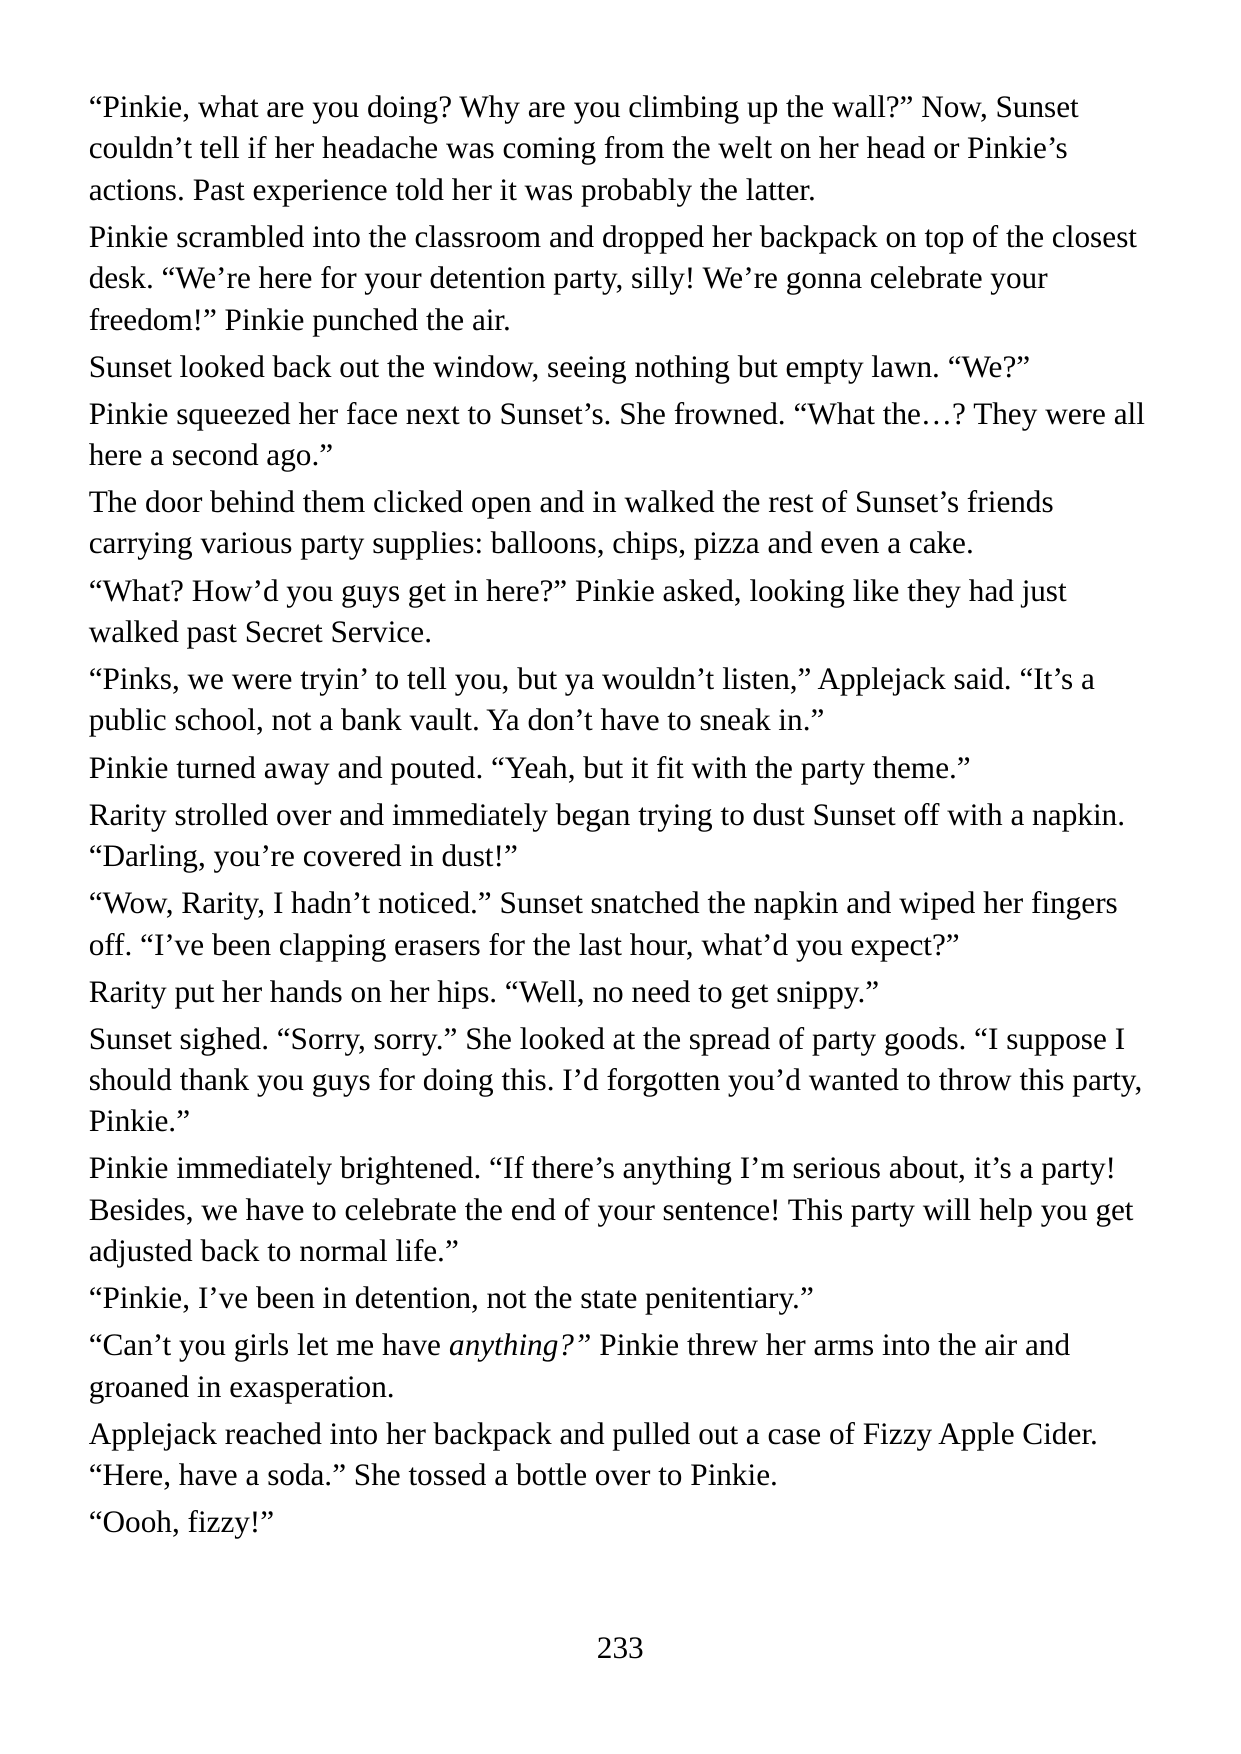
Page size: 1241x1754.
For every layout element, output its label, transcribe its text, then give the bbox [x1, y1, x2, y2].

text Pinkie immediately brightened. “If there’s anything I’m serious about, it’s a party! Besides, we have to celebrate the end of your sentence! This party will help you get adjusted back to normal life.” [88, 1150, 1152, 1268]
text Rarity put her hands on her hips. “Well, no need to get snippy.” [88, 973, 1152, 1009]
text Sunset sighed. “Sorry, sorry.” She looked at the spread of party goods. “I suppose I should thank you guys for doing this. I’d forgotten you’d wanted to throw this party, Pinkie.” [88, 1020, 1152, 1138]
text Rarity strolled over and immediately began trying to dust Sunset off with a napkin. “Darling, you’re covered in dust!” [88, 796, 1152, 873]
text “Pinkie, what are you doing? Why are you climbing up the wall?” Now, Sunset couldn’t tell if her headache was coming from the welt on her head or Pinkie’s actions. Past experience told her it was probably the latter. [88, 88, 1152, 207]
text “Pinks, we were tryin’ to tell you, but ya wouldn’t listen,” Applejack said. “It’s a public school, not a bank vault. Ya don’t have to sneak in.” [88, 660, 1152, 738]
text “Oooh, fizzy!” [88, 1503, 1152, 1539]
text Pinkie scrambled into the classroom and dropped her backpack on top of the closest desk. “We’re here for your detention party, silly! We’re gonna celebrate your freedom!” Pinkie punched the air. [88, 218, 1152, 337]
text “Can’t you girls let me have anything?” Pinkie threw her arms into the air and groaned in exasperation. [88, 1327, 1152, 1404]
text “Pinkie, I’ve been in detention, not the state penitentiary.” [88, 1279, 1152, 1315]
text Sunset looked back out the window, seeing nothing but empty lawn. “We?” [88, 348, 1152, 384]
text Applejack reached into her backpack and pulled out a case of Fizzy Apple Cider. “Here, have a soda.” She tossed a bottle over to Pinkie. [88, 1415, 1152, 1492]
text “Wow, Rarity, I hadn’t noticed.” Sunset snatched the napkin and wiped her fingers off. “I’ve been clapping erasers for the last hour, what’d you expect?” [88, 884, 1152, 962]
text The door behind them clicked open and in walked the rest of Sunset’s friends carrying various party supplies: balloons, chips, pizza and even a cake. [88, 483, 1152, 561]
text Pinkie squeezed her face next to Sunset’s. She frowned. “What the…? They were all here a second ago.” [88, 395, 1152, 472]
text “What? How’d you guys get in here?” Pinkie asked, looking like they had just walked past Secret Service. [88, 572, 1152, 649]
text Pinkie turned away and pouted. “Yeah, but it fit with the party theme.” [88, 749, 1152, 785]
